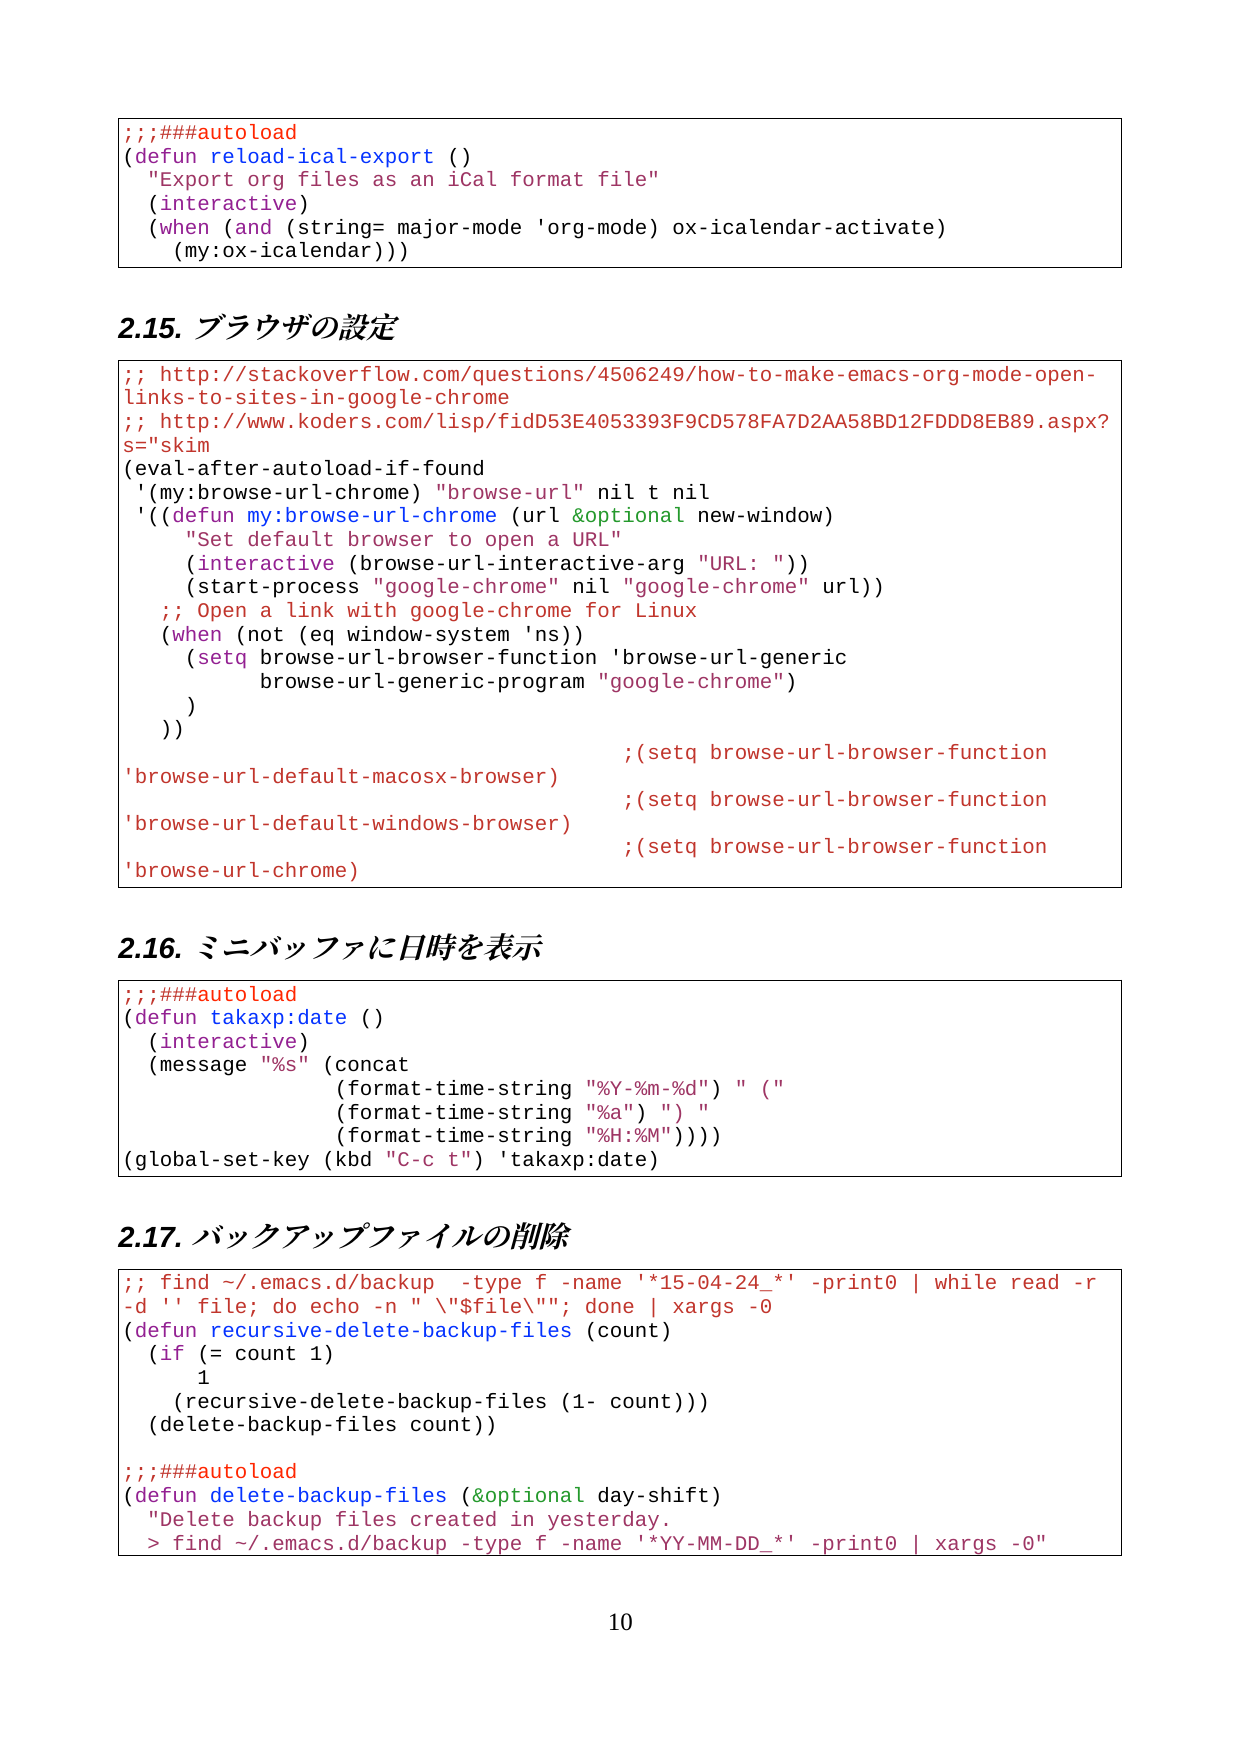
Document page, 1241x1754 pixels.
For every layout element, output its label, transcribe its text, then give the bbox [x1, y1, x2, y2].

text "Export org files as an iCal format file" [119, 165, 1121, 189]
text (interactive (browse-url-interactive-arg "URL: ")) [119, 549, 1121, 572]
text (defun reload-ical-export () [119, 142, 1121, 165]
text (when (not (eq window-system 'ns)) [119, 620, 1121, 643]
text ;;;###autoload [119, 981, 1121, 1003]
text browse-url-generic-program "google-chrome") [119, 667, 1121, 691]
text ;(setq browse-url-browser-function 'browse-url-default-windows-browser) [119, 785, 1121, 833]
text (when (and (string= major-mode 'org-mode) ox-icalendar-activate) [119, 213, 1121, 236]
text ;;;###autoload [119, 1458, 1121, 1481]
text (setq browse-url-browser-function 'browse-url-generic [119, 643, 1121, 667]
text (if (= count 1) [119, 1339, 1121, 1363]
text '(my:browse-url-chrome) "browse-url" nil t nil [119, 478, 1121, 502]
text (format-time-string "%Y-%m-%d") " (" [119, 1074, 1121, 1098]
text (my:ox-icalendar))) [119, 236, 1121, 267]
text )) [119, 714, 1121, 738]
text (message "%s" (concat [119, 1051, 1121, 1074]
text (start-process "google-chrome" nil "google-chrome" url)) [119, 572, 1121, 596]
text "Set default browser to open a URL" [119, 525, 1121, 549]
text ;; find ~/.emacs.d/backup -type f -name '*15-04-24_*' -print0 | while read -r -d '' file; do echo -n " \"$file\""; done | xargs -0 [119, 1270, 1121, 1316]
subtitle ミニバッファに日時を表示 [118, 925, 1122, 967]
text (interactive) [119, 1027, 1121, 1051]
text 1 [119, 1363, 1121, 1387]
text ;(setq browse-url-browser-function 'browse-url-default-macosx-browser) [119, 738, 1121, 785]
text (format-time-string "%a") ") " [119, 1098, 1121, 1121]
text ;; http://www.koders.com/lisp/fidD53E4053393F9CD578FA7D2AA58BD12FDDD8EB89.aspx?s="skim [119, 407, 1121, 454]
text '((defun my:browse-url-chrome (url &optional new-window) [119, 502, 1121, 525]
text > find ~/.emacs.d/backup -type f -name '*YY-MM-DD_*' -print0 | xargs -0" [119, 1528, 1121, 1555]
subtitle バックアップファイルの削除 [118, 1214, 1122, 1256]
text (format-time-string "%H:%M")))) [119, 1121, 1121, 1145]
text (global-set-key (kbd "C-c t") 'takaxp:date) [119, 1145, 1121, 1176]
text ;; Open a link with google-chrome for Linux [119, 596, 1121, 620]
subtitle ブラウザの設定 [118, 305, 1122, 347]
text ;(setq browse-url-browser-function 'browse-url-chrome) [119, 833, 1121, 887]
text ;; http://stackoverflow.com/questions/4506249/how-to-make-emacs-org-mode-open-links-to-sites-in-google-chrome [119, 361, 1121, 407]
text ) [119, 691, 1121, 714]
text (eval-after-autoload-if-found [119, 454, 1121, 478]
text (recursive-delete-backup-files (1- count))) [119, 1387, 1121, 1410]
text (defun delete-backup-files (&optional day-shift) [119, 1481, 1121, 1505]
text ;;;###autoload [119, 119, 1121, 142]
text (defun recursive-delete-backup-files (count) [119, 1316, 1121, 1339]
text (interactive) [119, 189, 1121, 213]
text (delete-backup-files count)) [119, 1410, 1121, 1434]
text (defun takaxp:date () [119, 1003, 1121, 1027]
text "Delete backup files created in yesterday. [119, 1505, 1121, 1528]
